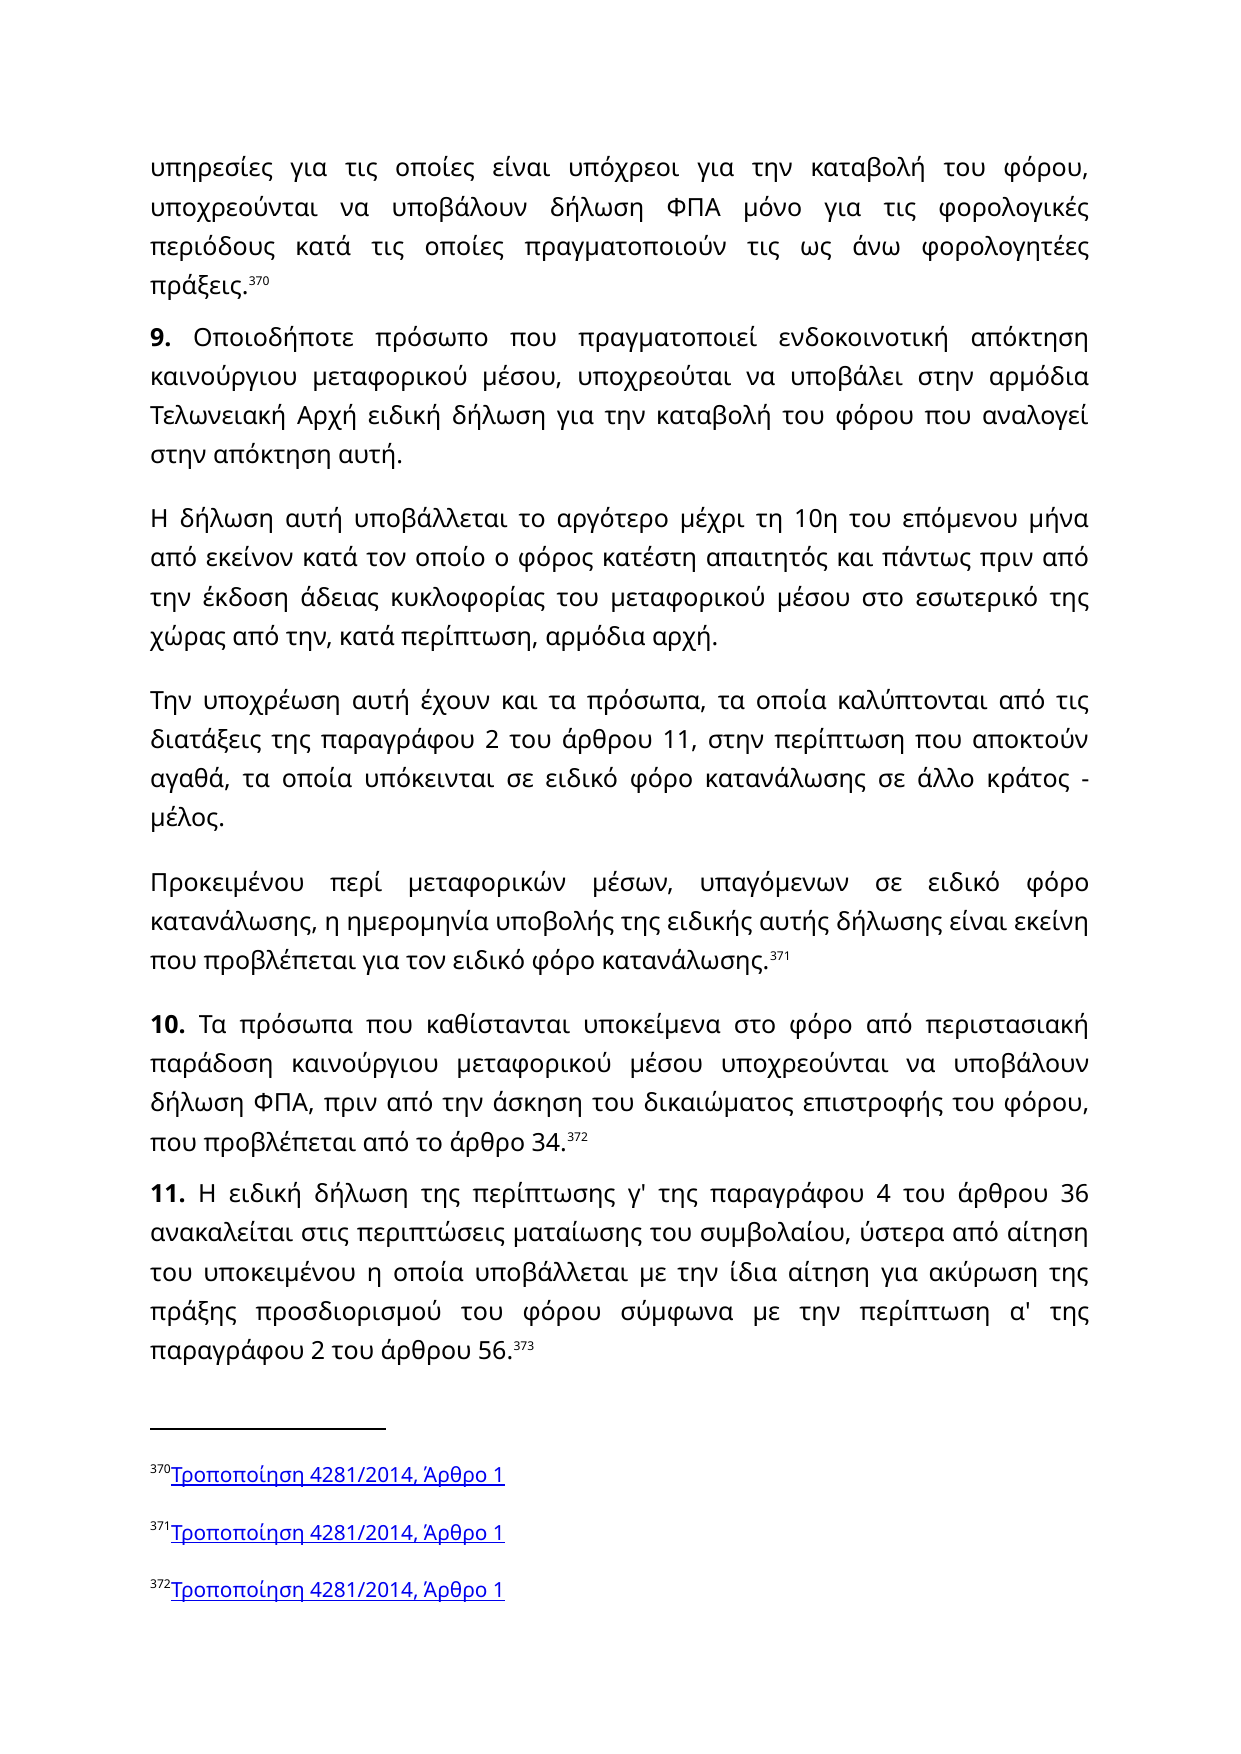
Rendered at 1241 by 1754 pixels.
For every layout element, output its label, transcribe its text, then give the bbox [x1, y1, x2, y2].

text υπηρεσίες για τις οποίες είναι υπόχρεοι για την καταβολή του φόρου, υποχρεούνται να υποβάλουν δήλωση ΦΠΑ μόνο για τις φορολογικές περιόδους κατά τις οποίες πραγματοποιούν τις ως άνω φορολογητέες πράξεις. [150, 150, 1090, 302]
text 9. Οποιοδήποτε πρόσωπο που πραγματοποιεί ενδοκοινοτική απόκτηση καινούργιου μεταφορικού μέσου, υποχρεούται να υποβάλει στην αρμόδια Τελωνειακή Αρχή ειδική δήλωση για την καταβολή του φόρου που αναλογεί στην απόκτηση αυτή. [150, 319, 1090, 471]
text 10. Τα πρόσωπα που καθίστανται υποκείμενα στο φόρο από περιστασιακή παράδοση καινούργιου μεταφορικού μέσου υποχρεούνται να υποβάλουν δήλωση ΦΠΑ, πριν από την άσκηση του δικαιώματος επιστροφής του φόρου, που προβλέπεται από το άρθρο 34. [150, 1007, 1090, 1158]
text Η δήλωση αυτή υποβάλλεται το αργότερο μέχρι τη 10η του επόμενου μήνα από εκείνον κατά τον οποίο ο φόρος κατέστη απαιτητός και πάντως πριν από την έκδοση άδειας κυκλοφορίας του μεταφορικού μέσου στο εσωτερικό της χώρας από την, κατά περίπτωση, αρμόδια αρχή. [150, 501, 1090, 652]
text Τροποποίηση 4281/2014, Άρθρο 1 [150, 1460, 1090, 1489]
text Τροποποίηση 4281/2014, Άρθρο 1 [150, 1576, 1090, 1604]
text Τροποποίηση 4281/2014, Άρθρο 1 [150, 1518, 1090, 1546]
text 11. Η ειδική δήλωση της περίπτωσης γ' της παραγράφου 4 του άρθρου 36 ανακαλείται στις περιπτώσεις ματαίωσης του συμβολαίου, ύστερα από αίτηση του υποκειμένου η οποία υποβάλλεται με την ίδια αίτηση για ακύρωση της πράξης προσδιορισμού του φόρου σύμφωνα με την περίπτωση α' της παραγράφου 2 του άρθρου 56. [150, 1176, 1090, 1367]
text Την υποχρέωση αυτή έχουν και τα πρόσωπα, τα οποία καλύπτονται από τις διατάξεις της παραγράφου 2 του άρθρου 11, στην περίπτωση που αποκτούν αγαθά, τα οποία υπόκεινται σε ειδικό φόρο κατανάλωσης σε άλλο κράτος - μέλος. [150, 682, 1090, 834]
text Προκειμένου περί μεταφορικών μέσων, υπαγόμενων σε ειδικό φόρο κατανάλωσης, η ημερομηνία υποβολής της ειδικής αυτής δήλωσης είναι εκείνη που προβλέπεται για τον ειδικό φόρο κατανάλωσης. [150, 864, 1090, 977]
